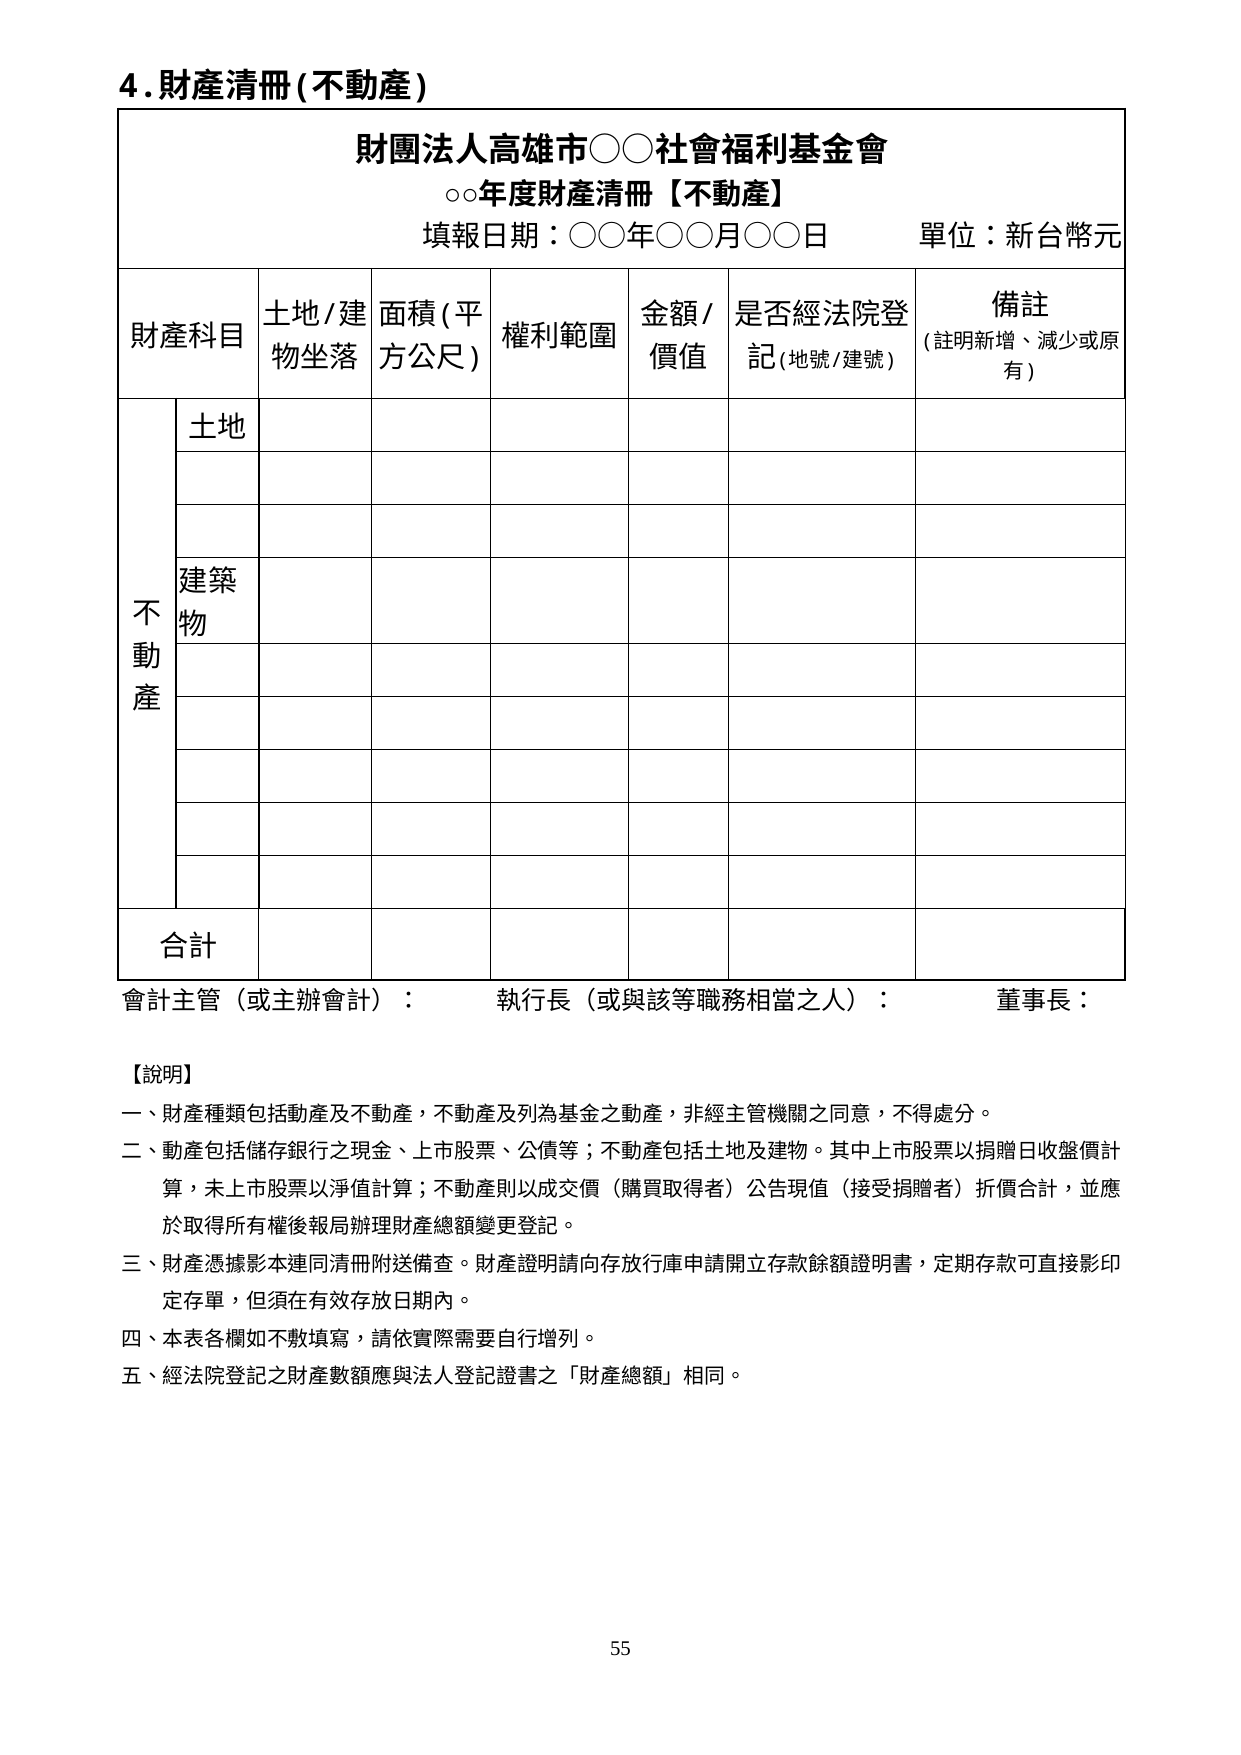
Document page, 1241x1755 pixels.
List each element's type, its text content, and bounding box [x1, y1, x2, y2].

table_cell [916, 909, 1124, 978]
table_cell [629, 452, 728, 504]
table_cell [177, 697, 258, 749]
table_cell [729, 452, 915, 504]
table_cell [629, 697, 728, 749]
table_cell 會計主管（或主辦會計）： 執行長（或與該等職務相當之人）： 董事長： [118, 981, 1125, 1017]
table_cell [629, 558, 728, 643]
table_cell [491, 856, 628, 908]
table_cell [260, 803, 371, 855]
table_cell [729, 803, 915, 855]
table_cell [177, 452, 258, 504]
table_cell [916, 750, 1125, 802]
table_cell [729, 558, 915, 643]
table_cell 三、財產憑據影本連同清冊附送備查。財產證明請向存放行庫申請開立存款餘額證明書，定期存款可直接影印 定存單，但須在有效存放日期內。 [118, 1241, 1125, 1316]
table_cell [260, 697, 371, 749]
table_cell [260, 452, 371, 504]
table_cell [260, 505, 371, 557]
table_cell 五、經法院登記之財產數額應與法人登記證書之「財產總額」相同。 [118, 1354, 1125, 1391]
table_cell [372, 856, 490, 908]
text 4.財產清冊(不動產) [118, 59, 1122, 107]
table_cell [916, 644, 1125, 696]
table_header 財團法人高雄市○○社會福利基金會 ○○年度財產清冊【不動產】 填報日期：○○年○○月○○日 單位：新台幣元 [119, 110, 1124, 268]
table_cell [729, 505, 915, 557]
table_cell [372, 803, 490, 855]
table_cell [916, 697, 1125, 749]
table_cell [491, 909, 628, 978]
table_cell [372, 644, 490, 696]
table_cell 面積(平方公尺) [372, 269, 490, 398]
table_cell 財產科目 [119, 269, 258, 398]
table_cell [916, 856, 1125, 908]
table_cell 土地/建物坐落 [259, 269, 371, 398]
table_cell [729, 697, 915, 749]
table_cell [372, 697, 490, 749]
table_cell [177, 803, 258, 855]
table_cell 不動產 [119, 399, 175, 908]
table_cell [629, 909, 728, 978]
table_cell 二、動產包括儲存銀行之現金、上市股票、公債等；不動產包括土地及建物。其中上市股票以捐贈日收盤價計 算，未上市股票以淨值計算；不動產則以成交價（購買取得者）公告現值（接受捐贈者）折價合計，並應 於取得所有權後報局辦理財產總額變更登記。 [118, 1129, 1125, 1241]
table_cell [729, 644, 915, 696]
table_cell 是否經法院登記(地號/建號) [729, 269, 915, 398]
table_cell [260, 558, 371, 643]
table_cell [491, 697, 628, 749]
table_cell [177, 505, 258, 557]
table_cell [118, 1017, 1125, 1057]
table_cell [491, 452, 628, 504]
table_cell [629, 399, 728, 451]
table_cell 土地 [177, 399, 258, 451]
table_cell [916, 558, 1125, 643]
table_cell 合計 [119, 909, 258, 978]
table_cell [372, 909, 490, 978]
table_cell [260, 750, 371, 802]
table_cell 建築物 [177, 558, 258, 643]
table_cell [916, 505, 1125, 557]
table_cell [729, 750, 915, 802]
table_cell [916, 803, 1125, 855]
table_cell [260, 399, 371, 451]
table_cell [729, 399, 915, 451]
table_cell [260, 644, 371, 696]
table_cell [491, 803, 628, 855]
table_cell [629, 750, 728, 802]
table_cell [260, 856, 371, 908]
table_cell [491, 644, 628, 696]
table_cell [372, 558, 490, 643]
table_cell [372, 750, 490, 802]
table_cell [916, 452, 1125, 504]
table_cell [729, 856, 915, 908]
table_cell 權利範圍 [491, 269, 628, 398]
table_cell [372, 399, 490, 451]
table_cell [177, 856, 258, 908]
table_cell 四、本表各欄如不敷填寫，請依實際需要自行增列。 [118, 1316, 1125, 1353]
table_cell [629, 803, 728, 855]
table_cell [177, 750, 258, 802]
table_cell [372, 505, 490, 557]
table_cell 金額/價值 [629, 269, 728, 398]
table_cell [491, 505, 628, 557]
table_cell [916, 399, 1125, 451]
table_cell [629, 856, 728, 908]
table_cell [491, 399, 628, 451]
table_cell [372, 452, 490, 504]
table_cell [491, 558, 628, 643]
table_cell [629, 644, 728, 696]
table_cell [629, 505, 728, 557]
table_cell 【說明】 [118, 1057, 1125, 1091]
table_cell [259, 909, 371, 978]
table_cell 備註 (註明新增、減少或原有) [916, 269, 1124, 398]
table_cell [491, 750, 628, 802]
table_cell [729, 909, 915, 978]
table_cell 一、財產種類包括動產及不動產，不動產及列為基金之動產，非經主管機關之同意，不得處分。 [118, 1091, 1125, 1128]
table_cell [177, 644, 258, 696]
